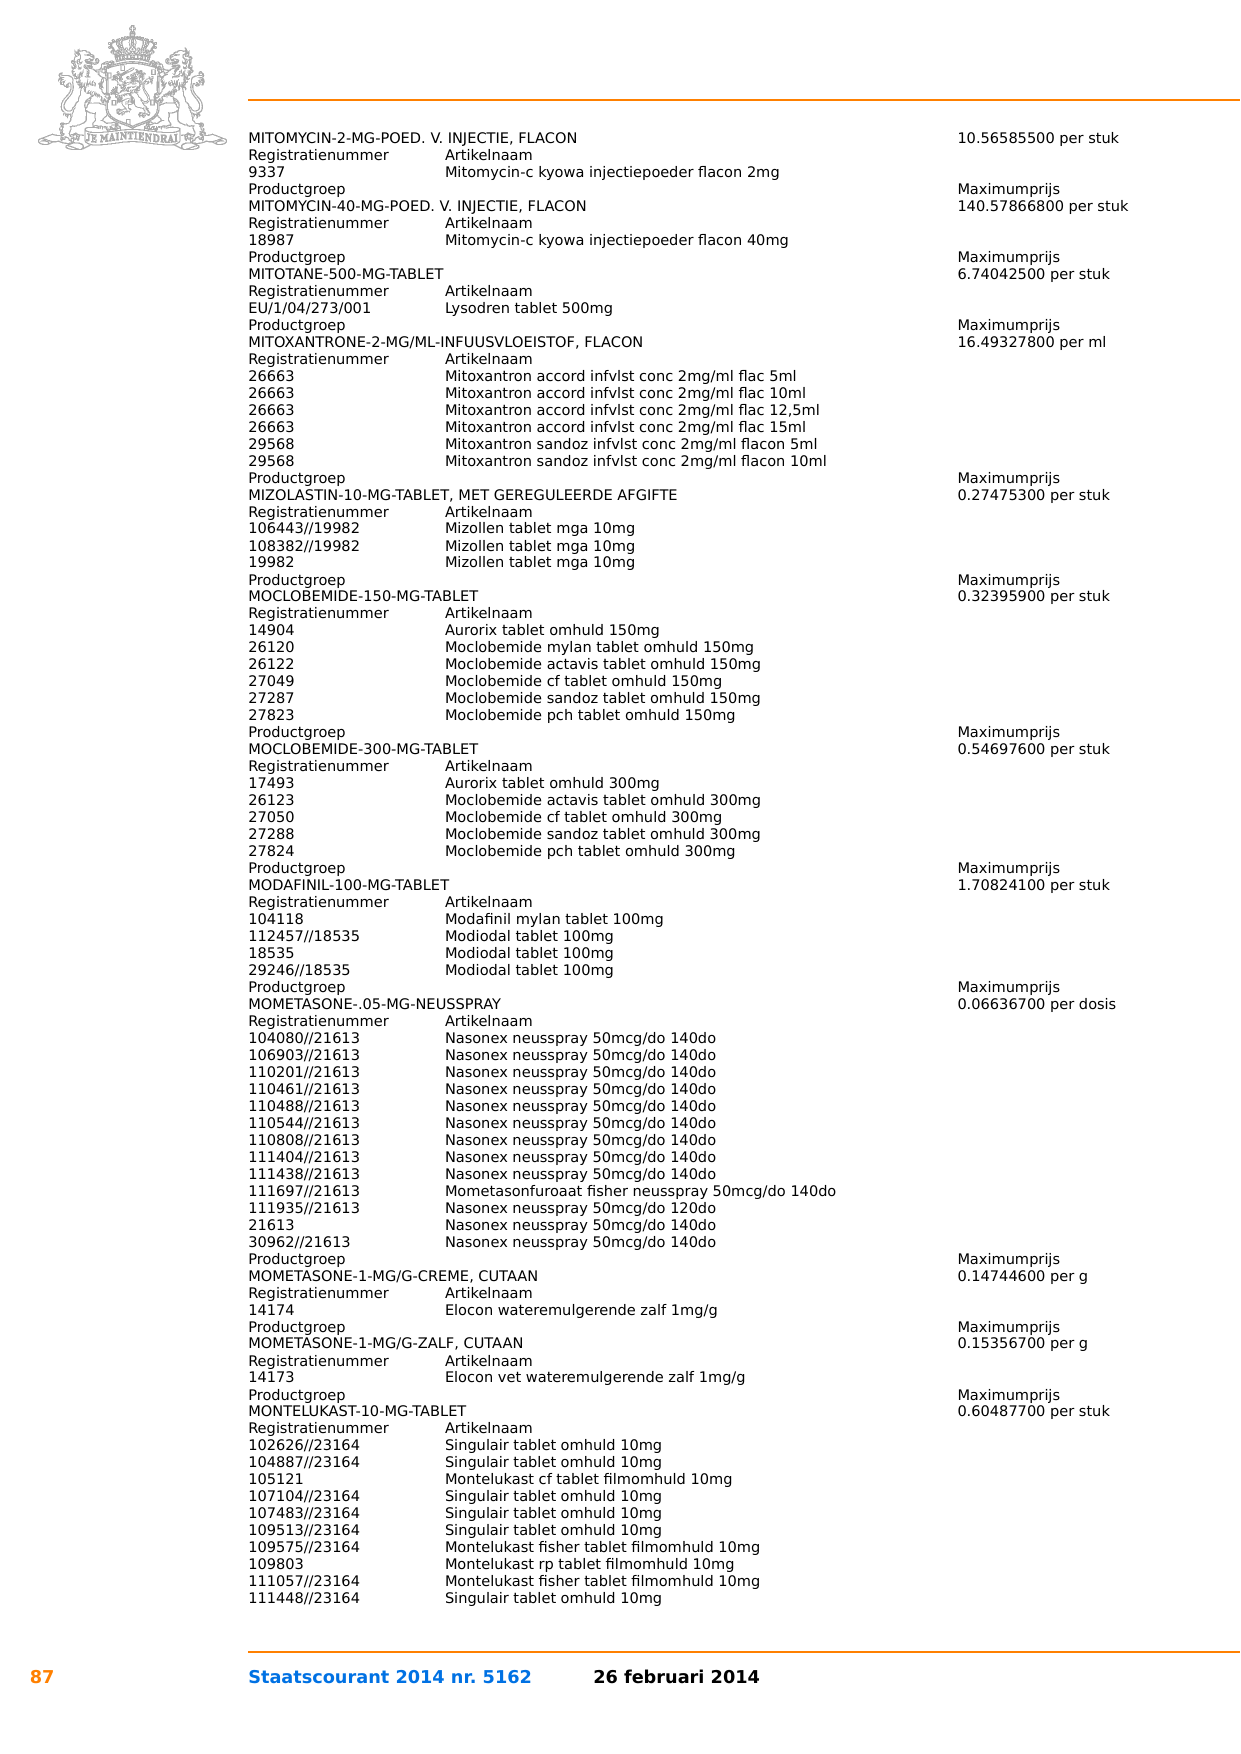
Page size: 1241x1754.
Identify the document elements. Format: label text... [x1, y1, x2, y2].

table_cell EU/1/04/273/001 [248, 300, 439, 317]
table_cell Nasonex neusspray 50mcg/do 140do [439, 1149, 951, 1166]
table_cell [951, 147, 1163, 164]
table_cell Maximumprijs [951, 571, 1163, 588]
table_cell Artikelnaam [439, 1420, 951, 1437]
table_cell Productgroep [248, 249, 439, 266]
table_cell [951, 656, 1163, 673]
table_cell Maximumprijs [951, 470, 1163, 486]
table_cell Singulair tablet omhuld 10mg [439, 1437, 951, 1454]
table_cell [951, 1471, 1163, 1488]
table_cell MITOXANTRONE-2-MG/ML-INFUUSVLOEISTOF, FLACON [248, 334, 951, 351]
table_cell Moclobemide sandoz tablet omhuld 150mg [439, 690, 951, 707]
table_cell 0.15356700 per g [951, 1335, 1163, 1352]
table_cell 105121 [248, 1471, 439, 1488]
table_cell Maximumprijs [951, 860, 1163, 877]
table_cell [951, 215, 1163, 232]
table_cell Montelukast rp tablet filmomhuld 10mg [439, 1556, 951, 1573]
table_cell Mitoxantron sandoz infvlst conc 2mg/ml flacon 10ml [439, 453, 951, 469]
table_cell [951, 436, 1163, 452]
table_cell MOCLOBEMIDE-300-MG-TABLET [248, 741, 951, 758]
table_cell Elocon wateremulgerende zalf 1mg/g [439, 1301, 951, 1318]
table_cell 9337 [248, 164, 439, 181]
table_cell 110488//21613 [248, 1098, 439, 1115]
table_cell Moclobemide actavis tablet omhuld 300mg [439, 792, 951, 809]
table_cell [951, 1149, 1163, 1166]
table_cell 27823 [248, 707, 439, 724]
table_cell [951, 283, 1163, 300]
table_cell [951, 1132, 1163, 1149]
table_cell MOMETASONE-1-MG/G-ZALF, CUTAAN [248, 1335, 951, 1352]
table_cell Productgroep [248, 1319, 439, 1335]
table_cell Mizollen tablet mga 10mg [439, 538, 951, 554]
table_cell Artikelnaam [439, 147, 951, 164]
table_cell Nasonex neusspray 50mcg/do 140do [439, 1098, 951, 1115]
table_cell Singulair tablet omhuld 10mg [439, 1522, 951, 1539]
table_cell Productgroep [248, 860, 439, 877]
table_cell 110544//21613 [248, 1115, 439, 1132]
table_cell [439, 1251, 951, 1267]
table_cell 109513//23164 [248, 1522, 439, 1539]
table_cell 14174 [248, 1301, 439, 1318]
table_cell [951, 707, 1163, 724]
table_cell 111057//23164 [248, 1573, 439, 1590]
table_cell 26663 [248, 368, 439, 384]
table_cell 19982 [248, 554, 439, 571]
table_cell [951, 1556, 1163, 1573]
table_cell [439, 979, 951, 996]
table_cell [951, 351, 1163, 368]
table_cell 106443//19982 [248, 520, 439, 537]
table_cell Registratienummer [248, 283, 439, 300]
table_cell Mizollen tablet mga 10mg [439, 554, 951, 571]
table_cell 140.57866800 per stuk [951, 198, 1163, 215]
table_cell Artikelnaam [439, 351, 951, 368]
table_cell 29568 [248, 453, 439, 469]
table_cell [951, 1437, 1163, 1454]
table_cell MITOMYCIN-40-MG-POED. V. INJECTIE, FLACON [248, 198, 951, 215]
table_cell 21613 [248, 1217, 439, 1233]
table_cell Singulair tablet omhuld 10mg [439, 1488, 951, 1505]
table_cell Elocon vet wateremulgerende zalf 1mg/g [439, 1369, 951, 1386]
table_cell [951, 1013, 1163, 1030]
table_cell 6.74042500 per stuk [951, 266, 1163, 283]
table_cell Productgroep [248, 1251, 439, 1267]
table_cell 112457//18535 [248, 928, 439, 945]
table_cell [951, 164, 1163, 181]
table_cell [951, 1505, 1163, 1522]
table_cell Nasonex neusspray 50mcg/do 140do [439, 1217, 951, 1233]
table_cell Modiodal tablet 100mg [439, 962, 951, 979]
table_cell [951, 1030, 1163, 1047]
table_cell [951, 1301, 1163, 1318]
table_cell Aurorix tablet omhuld 150mg [439, 622, 951, 639]
table_cell [951, 758, 1163, 775]
table_cell 26663 [248, 385, 439, 402]
table_cell 107104//23164 [248, 1488, 439, 1505]
table_cell 29246//18535 [248, 962, 439, 979]
table_cell [951, 1590, 1163, 1607]
table_cell 18987 [248, 232, 439, 249]
picture [38, 25, 227, 150]
table_cell MOCLOBEMIDE-150-MG-TABLET [248, 588, 951, 605]
table_cell [951, 1353, 1163, 1369]
table_cell Moclobemide pch tablet omhuld 150mg [439, 707, 951, 724]
table_cell [951, 538, 1163, 554]
table_cell Maximumprijs [951, 317, 1163, 334]
table_cell MITOTANE-500-MG-TABLET [248, 266, 951, 283]
table_cell Montelukast fisher tablet filmomhuld 10mg [439, 1539, 951, 1556]
table_cell Aurorix tablet omhuld 300mg [439, 775, 951, 792]
table_cell Artikelnaam [439, 504, 951, 520]
table_cell MONTELUKAST-10-MG-TABLET [248, 1403, 951, 1420]
table_cell 0.06636700 per dosis [951, 996, 1163, 1013]
table_cell Registratienummer [248, 504, 439, 520]
table_cell 26120 [248, 639, 439, 656]
table_cell 0.60487700 per stuk [951, 1403, 1163, 1420]
table_cell 110461//21613 [248, 1081, 439, 1098]
table_cell [951, 826, 1163, 843]
table_cell Maximumprijs [951, 181, 1163, 198]
table_cell 27287 [248, 690, 439, 707]
table_cell 0.27475300 per stuk [951, 486, 1163, 503]
table_cell Registratienummer [248, 758, 439, 775]
table_cell [951, 775, 1163, 792]
table_cell 30962//21613 [248, 1234, 439, 1251]
table_cell Maximumprijs [951, 724, 1163, 741]
table_cell [951, 419, 1163, 436]
table_cell Singulair tablet omhuld 10mg [439, 1454, 951, 1471]
table_cell [439, 571, 951, 588]
table_cell Moclobemide pch tablet omhuld 300mg [439, 843, 951, 860]
table_cell [439, 317, 951, 334]
table_cell [951, 605, 1163, 622]
table_cell Nasonex neusspray 50mcg/do 140do [439, 1064, 951, 1081]
table_cell Maximumprijs [951, 1319, 1163, 1335]
table_cell [951, 1064, 1163, 1081]
table_cell 27824 [248, 843, 439, 860]
table_cell 104118 [248, 911, 439, 928]
table_cell Artikelnaam [439, 1353, 951, 1369]
table_cell [951, 1115, 1163, 1132]
table_cell [951, 1522, 1163, 1539]
table_cell 29568 [248, 436, 439, 452]
table_cell [951, 622, 1163, 639]
table_cell Modiodal tablet 100mg [439, 945, 951, 962]
table_cell Nasonex neusspray 50mcg/do 140do [439, 1030, 951, 1047]
table_cell Productgroep [248, 571, 439, 588]
table_cell [951, 843, 1163, 860]
table_cell 111935//21613 [248, 1200, 439, 1217]
table_cell [951, 690, 1163, 707]
table_cell [951, 504, 1163, 520]
table_cell [951, 232, 1163, 249]
table_cell 1.70824100 per stuk [951, 877, 1163, 894]
table_cell Mitoxantron accord infvlst conc 2mg/ml flac 10ml [439, 385, 951, 402]
table_cell Mitoxantron accord infvlst conc 2mg/ml flac 5ml [439, 368, 951, 384]
table_cell Artikelnaam [439, 1285, 951, 1301]
table_cell Montelukast fisher tablet filmomhuld 10mg [439, 1573, 951, 1590]
table_cell 26122 [248, 656, 439, 673]
table_cell Modiodal tablet 100mg [439, 928, 951, 945]
table_cell 26663 [248, 419, 439, 436]
table_cell [951, 1234, 1163, 1251]
table_cell 111438//21613 [248, 1166, 439, 1183]
table_cell [951, 1081, 1163, 1098]
table_cell [439, 860, 951, 877]
table_cell Nasonex neusspray 50mcg/do 140do [439, 1047, 951, 1064]
table_cell [951, 792, 1163, 809]
table_cell [439, 1386, 951, 1403]
table_cell [951, 1369, 1163, 1386]
table_cell Mometasonfuroaat fisher neusspray 50mcg/do 140do [439, 1183, 951, 1199]
table_cell Nasonex neusspray 50mcg/do 140do [439, 1234, 951, 1251]
table_cell [951, 639, 1163, 656]
table_cell [439, 249, 951, 266]
table_cell [951, 673, 1163, 690]
table_cell 14904 [248, 622, 439, 639]
table_cell Registratienummer [248, 605, 439, 622]
table_cell Mizollen tablet mga 10mg [439, 520, 951, 537]
table_cell Registratienummer [248, 1353, 439, 1369]
table_cell 109575//23164 [248, 1539, 439, 1556]
table_cell [951, 962, 1163, 979]
table_cell [951, 1098, 1163, 1115]
table_cell 109803 [248, 1556, 439, 1573]
table_cell Maximumprijs [951, 1251, 1163, 1267]
table_cell 110201//21613 [248, 1064, 439, 1081]
table_cell Artikelnaam [439, 1013, 951, 1030]
table_cell 0.54697600 per stuk [951, 741, 1163, 758]
table_cell Mitomycin-c kyowa injectiepoeder flacon 40mg [439, 232, 951, 249]
table_cell [951, 1285, 1163, 1301]
table_cell Moclobemide cf tablet omhuld 300mg [439, 809, 951, 826]
table_cell Registratienummer [248, 215, 439, 232]
table_cell Mitoxantron accord infvlst conc 2mg/ml flac 15ml [439, 419, 951, 436]
table_cell 26663 [248, 402, 439, 418]
table_cell [951, 809, 1163, 826]
table_cell [951, 1166, 1163, 1183]
table_cell [439, 181, 951, 198]
table_cell [951, 368, 1163, 384]
table_cell 106903//21613 [248, 1047, 439, 1064]
table_cell Singulair tablet omhuld 10mg [439, 1590, 951, 1607]
table_cell Maximumprijs [951, 249, 1163, 266]
table_cell Registratienummer [248, 894, 439, 911]
table_cell 111697//21613 [248, 1183, 439, 1199]
table_cell Moclobemide mylan tablet omhuld 150mg [439, 639, 951, 656]
table_cell 111404//21613 [248, 1149, 439, 1166]
table_cell [951, 300, 1163, 317]
table_cell Registratienummer [248, 1013, 439, 1030]
table_cell [951, 1047, 1163, 1064]
table_cell [951, 554, 1163, 571]
table_cell [951, 453, 1163, 469]
table_cell MIZOLASTIN-10-MG-TABLET, MET GEREGULEERDE AFGIFTE [248, 486, 951, 503]
table_cell Mitoxantron accord infvlst conc 2mg/ml flac 12,5ml [439, 402, 951, 418]
table_cell Artikelnaam [439, 758, 951, 775]
table_cell 104080//21613 [248, 1030, 439, 1047]
table_cell MITOMYCIN-2-MG-POED. V. INJECTIE, FLACON [248, 130, 951, 147]
table_cell [951, 1420, 1163, 1437]
table_cell Registratienummer [248, 351, 439, 368]
table_cell 18535 [248, 945, 439, 962]
table_cell Maximumprijs [951, 1386, 1163, 1403]
table_cell MOMETASONE-.05-MG-NEUSSPRAY [248, 996, 951, 1013]
table_cell Productgroep [248, 470, 439, 486]
table_cell 27288 [248, 826, 439, 843]
table_cell Registratienummer [248, 147, 439, 164]
table_cell 0.32395900 per stuk [951, 588, 1163, 605]
table_cell Registratienummer [248, 1285, 439, 1301]
table_cell 27049 [248, 673, 439, 690]
table_cell [439, 470, 951, 486]
table_cell [951, 520, 1163, 537]
table_cell MOMETASONE-1-MG/G-CREME, CUTAAN [248, 1268, 951, 1284]
table_cell Artikelnaam [439, 605, 951, 622]
table_cell Productgroep [248, 181, 439, 198]
table_cell Artikelnaam [439, 894, 951, 911]
table_cell [439, 724, 951, 741]
table_cell [951, 928, 1163, 945]
table_cell [951, 1183, 1163, 1199]
table_cell Maximumprijs [951, 979, 1163, 996]
table_cell Nasonex neusspray 50mcg/do 140do [439, 1115, 951, 1132]
table_cell Artikelnaam [439, 283, 951, 300]
table_cell 102626//23164 [248, 1437, 439, 1454]
table_cell [951, 1488, 1163, 1505]
table_cell Nasonex neusspray 50mcg/do 140do [439, 1081, 951, 1098]
table_cell 107483//23164 [248, 1505, 439, 1522]
table_cell 110808//21613 [248, 1132, 439, 1149]
table_cell 14173 [248, 1369, 439, 1386]
table_cell 108382//19982 [248, 538, 439, 554]
table_cell 26123 [248, 792, 439, 809]
table_cell 16.49327800 per ml [951, 334, 1163, 351]
table_cell Moclobemide sandoz tablet omhuld 300mg [439, 826, 951, 843]
table_cell Singulair tablet omhuld 10mg [439, 1505, 951, 1522]
table_cell [951, 385, 1163, 402]
table_cell Mitoxantron sandoz infvlst conc 2mg/ml flacon 5ml [439, 436, 951, 452]
table_cell [951, 1573, 1163, 1590]
table_cell 104887//23164 [248, 1454, 439, 1471]
table_cell Nasonex neusspray 50mcg/do 140do [439, 1166, 951, 1183]
table_cell 111448//23164 [248, 1590, 439, 1607]
table_cell [951, 402, 1163, 418]
table_cell Modafinil mylan tablet 100mg [439, 911, 951, 928]
table_cell Productgroep [248, 979, 439, 996]
table_cell 10.56585500 per stuk [951, 130, 1163, 147]
table_cell Artikelnaam [439, 215, 951, 232]
table_cell 27050 [248, 809, 439, 826]
table_cell Montelukast cf tablet filmomhuld 10mg [439, 1471, 951, 1488]
table_cell MODAFINIL-100-MG-TABLET [248, 877, 951, 894]
table_cell [951, 1217, 1163, 1233]
table_cell [951, 945, 1163, 962]
table_cell Lysodren tablet 500mg [439, 300, 951, 317]
table_cell Registratienummer [248, 1420, 439, 1437]
table_cell Moclobemide cf tablet omhuld 150mg [439, 673, 951, 690]
table_cell Productgroep [248, 1386, 439, 1403]
table_cell [951, 911, 1163, 928]
table_cell 17493 [248, 775, 439, 792]
table_cell Moclobemide actavis tablet omhuld 150mg [439, 656, 951, 673]
table_cell 0.14744600 per g [951, 1268, 1163, 1284]
table_cell [951, 1539, 1163, 1556]
table_cell Nasonex neusspray 50mcg/do 120do [439, 1200, 951, 1217]
table_cell Productgroep [248, 317, 439, 334]
table_cell Mitomycin-c kyowa injectiepoeder flacon 2mg [439, 164, 951, 181]
table_cell Productgroep [248, 724, 439, 741]
table_cell [951, 894, 1163, 911]
table_cell [951, 1454, 1163, 1471]
table_cell [439, 1319, 951, 1335]
table_cell Nasonex neusspray 50mcg/do 140do [439, 1132, 951, 1149]
table_cell [951, 1200, 1163, 1217]
